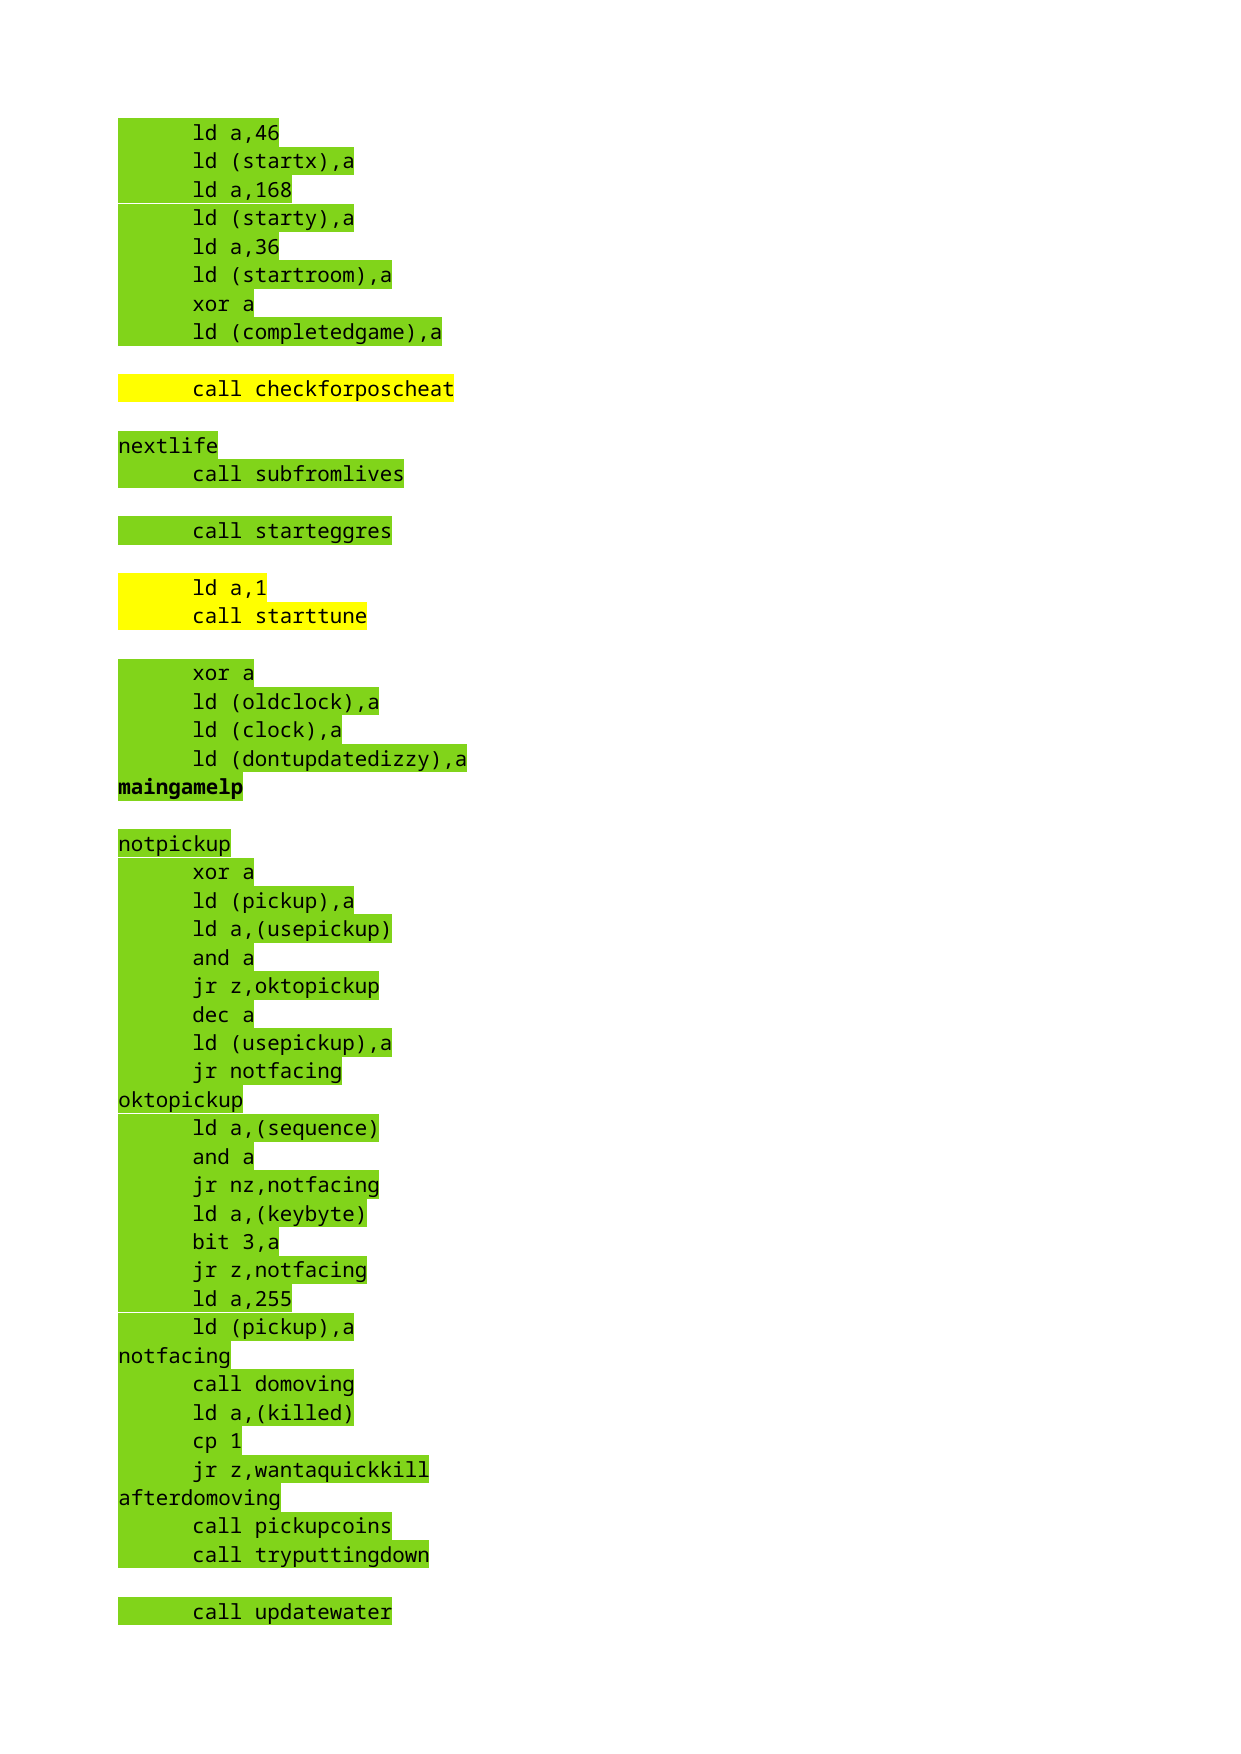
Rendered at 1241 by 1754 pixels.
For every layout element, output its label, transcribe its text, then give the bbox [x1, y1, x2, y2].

text xor a [118, 857, 1122, 886]
text ld (pickup),a [118, 1312, 1122, 1341]
text jr notfacing [118, 1057, 1122, 1085]
text call updatewater [118, 1597, 1122, 1625]
text call pickupcoins [118, 1512, 1122, 1540]
text ld (completedgame),a [118, 317, 1122, 346]
text maingamelp [118, 772, 1122, 801]
text ld a,(sequence) [118, 1113, 1122, 1142]
text bit 3,a [118, 1227, 1122, 1256]
text ld a,(keybyte) [118, 1199, 1122, 1227]
text ld (startroom),a [118, 260, 1122, 289]
text jr z,wantaquickkill [118, 1455, 1122, 1483]
text notpickup [118, 829, 1122, 857]
text oktopickup [118, 1085, 1122, 1113]
text call starteggres [118, 516, 1122, 545]
text ld (dontupdatedizzy),a [118, 744, 1122, 772]
text jr z,notfacing [118, 1256, 1122, 1284]
text dec a [118, 1000, 1122, 1028]
text notfacing [118, 1341, 1122, 1369]
text and a [118, 1142, 1122, 1170]
text call tryputtingdown [118, 1540, 1122, 1568]
text ld (startx),a [118, 147, 1122, 175]
text ld (usepickup),a [118, 1028, 1122, 1057]
text nextlife [118, 431, 1122, 459]
text ld (pickup),a [118, 886, 1122, 914]
text ld a,168 [118, 175, 1122, 203]
text xor a [118, 289, 1122, 317]
text ld a,(killed) [118, 1398, 1122, 1426]
text xor a [118, 658, 1122, 687]
text ld (starty),a [118, 203, 1122, 232]
text and a [118, 943, 1122, 971]
text call domoving [118, 1369, 1122, 1398]
text call starttune [118, 602, 1122, 630]
text call checkforposcheat [118, 374, 1122, 402]
text ld (clock),a [118, 715, 1122, 744]
text ld (oldclock),a [118, 687, 1122, 715]
text ld a,1 [118, 573, 1122, 602]
text cp 1 [118, 1426, 1122, 1455]
text jr nz,notfacing [118, 1170, 1122, 1199]
text ld a,36 [118, 232, 1122, 260]
text jr z,oktopickup [118, 971, 1122, 1000]
text ld a,255 [118, 1284, 1122, 1312]
text call subfromlives [118, 459, 1122, 488]
text ld a,46 [118, 118, 1122, 147]
text afterdomoving [118, 1483, 1122, 1512]
text ld a,(usepickup) [118, 914, 1122, 943]
